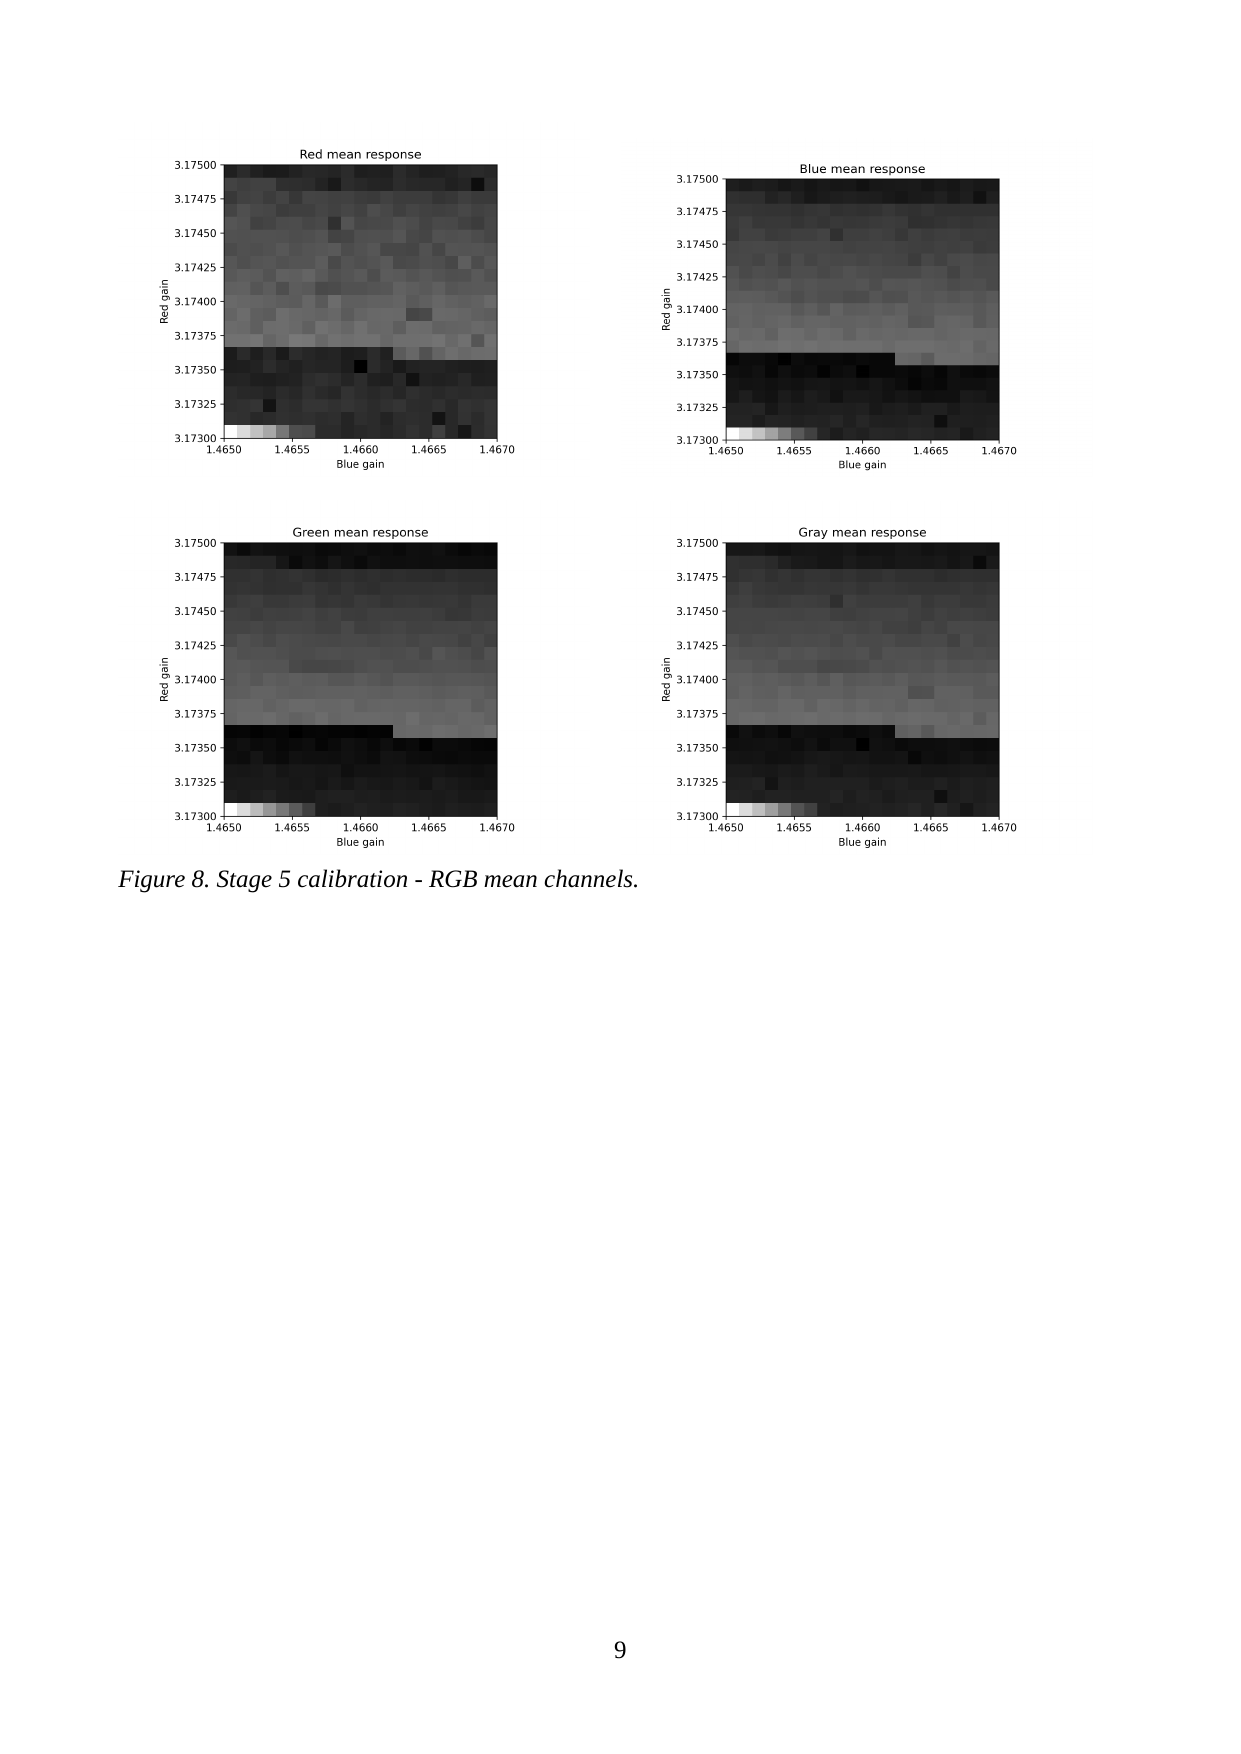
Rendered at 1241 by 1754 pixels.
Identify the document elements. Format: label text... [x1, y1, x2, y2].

picture [620, 138, 1093, 477]
text Figure 8. Stage 5 calibration - RGB mean channels. [118, 855, 1122, 893]
picture [118, 500, 591, 855]
picture [620, 501, 1093, 855]
picture [118, 122, 591, 477]
